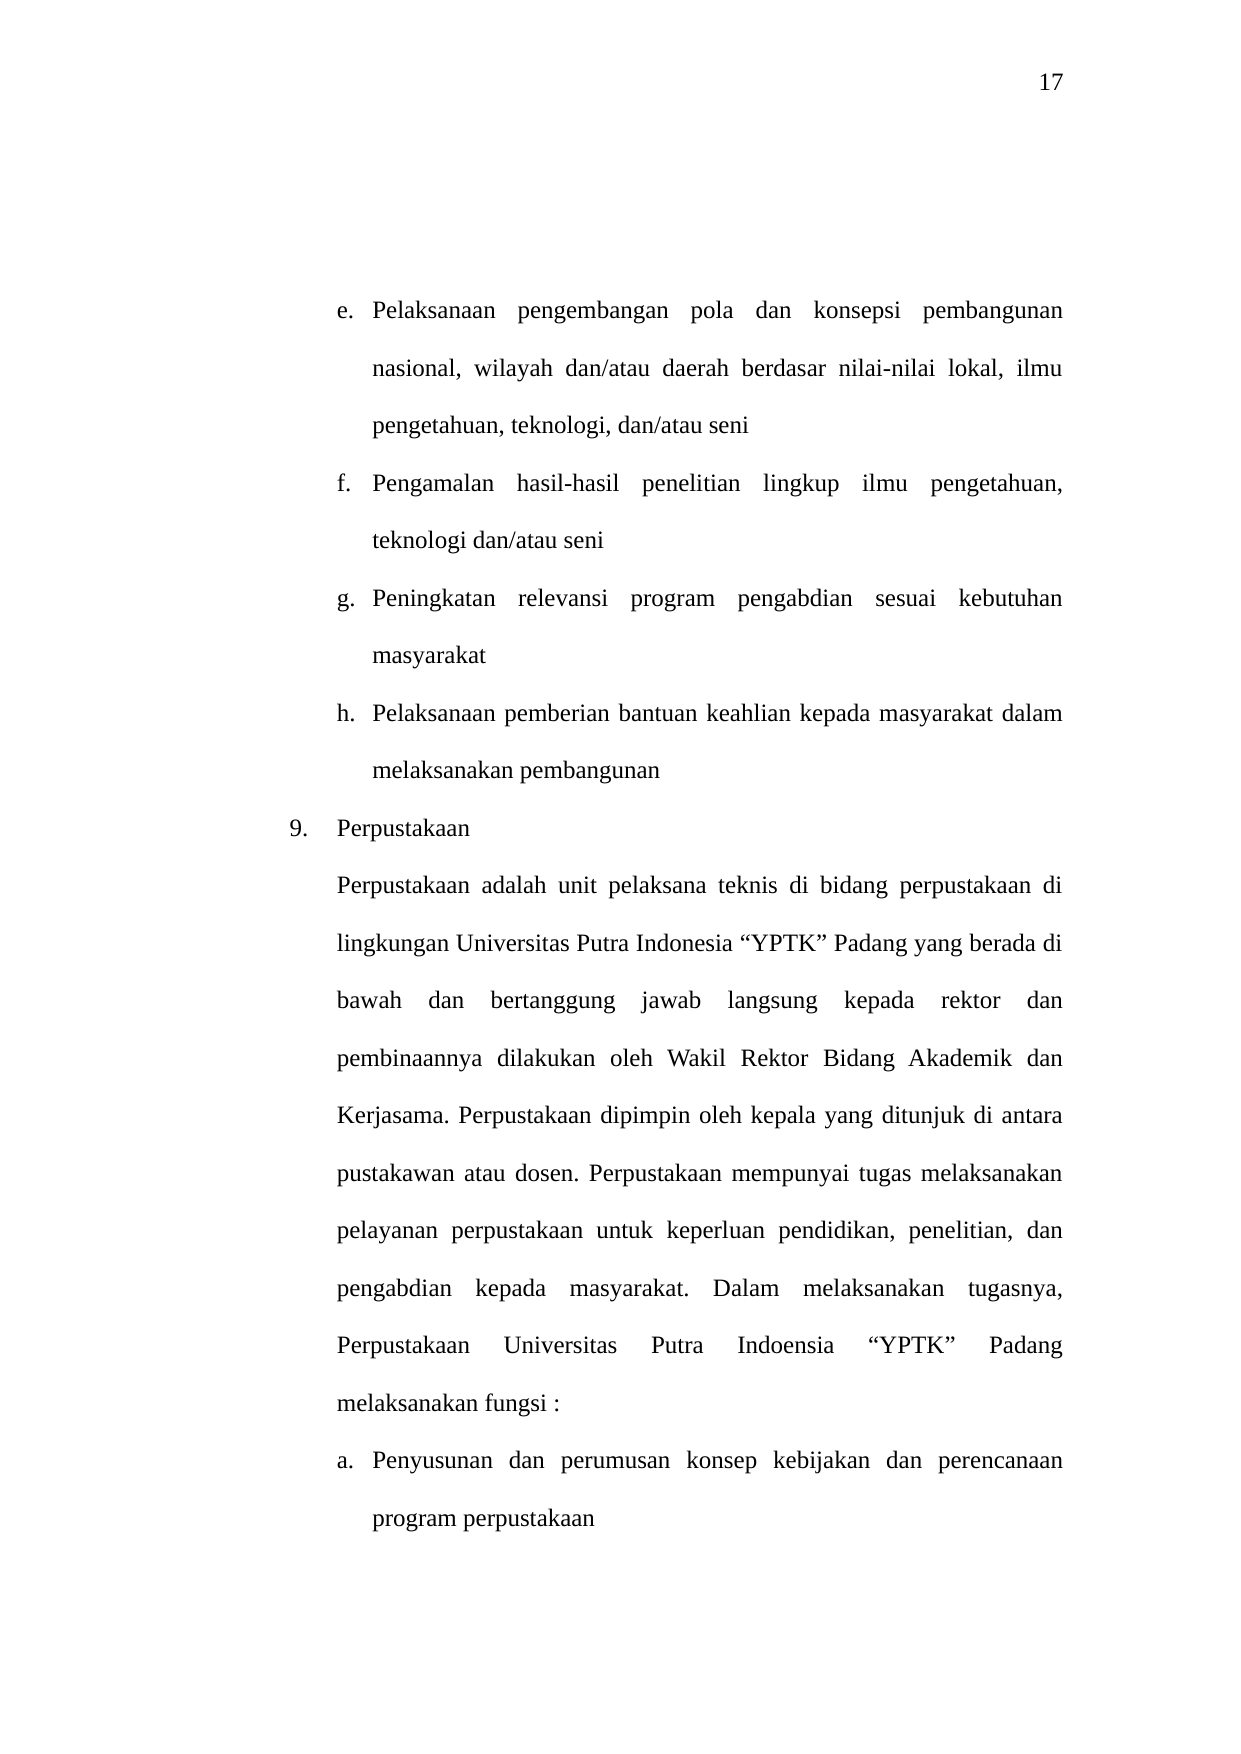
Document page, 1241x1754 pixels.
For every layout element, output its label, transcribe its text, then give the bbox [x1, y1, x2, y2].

list Peningkatan relevansi program pengabdian sesuai kebutuhan masyarakat [337, 583, 1063, 669]
list Pengamalan hasil-hasil penelitian lingkup ilmu pengetahuan, teknologi dan/atau seni [337, 468, 1063, 554]
list Pelaksanaan pemberian bantuan keahlian kepada masyarakat dalam melaksanakan pembangunan [337, 698, 1063, 784]
list Pelaksanaan pengembangan pola dan konsepsi pembangunan nasional, wilayah dan/atau daerah berdasar nilai-nilai lokal, ilmu pengetahuan, teknologi, dan/atau seni [337, 295, 1063, 439]
list Penyusunan dan perumusan konsep kebijakan dan perencanaan program perpustakaan [337, 1445, 1063, 1532]
list Perpustakaan adalah unit pelaksana teknis di bidang perpustakaan di lingkungan Universitas Putra Indonesia “YPTK” Padang yang berada di bawah dan bertanggung jawab langsung kepada rektor dan pembinaannya dilakukan oleh Wakil Rektor Bidang Akademik dan Kerjasama. Perpustakaan dipimpin oleh kepala yang ditunjuk di antara pustakawan atau dosen. Perpustakaan mempunyai tugas melaksanakan pelayanan perpustakaan untuk keperluan pendidikan, penelitian, dan pengabdian kepada masyarakat. Dalam melaksanakan tugasnya, Perpustakaan Universitas Putra Indoensia “YPTK” Padang melaksanakan fungsi : [289, 870, 1063, 1417]
list Perpustakaan [289, 813, 1063, 842]
